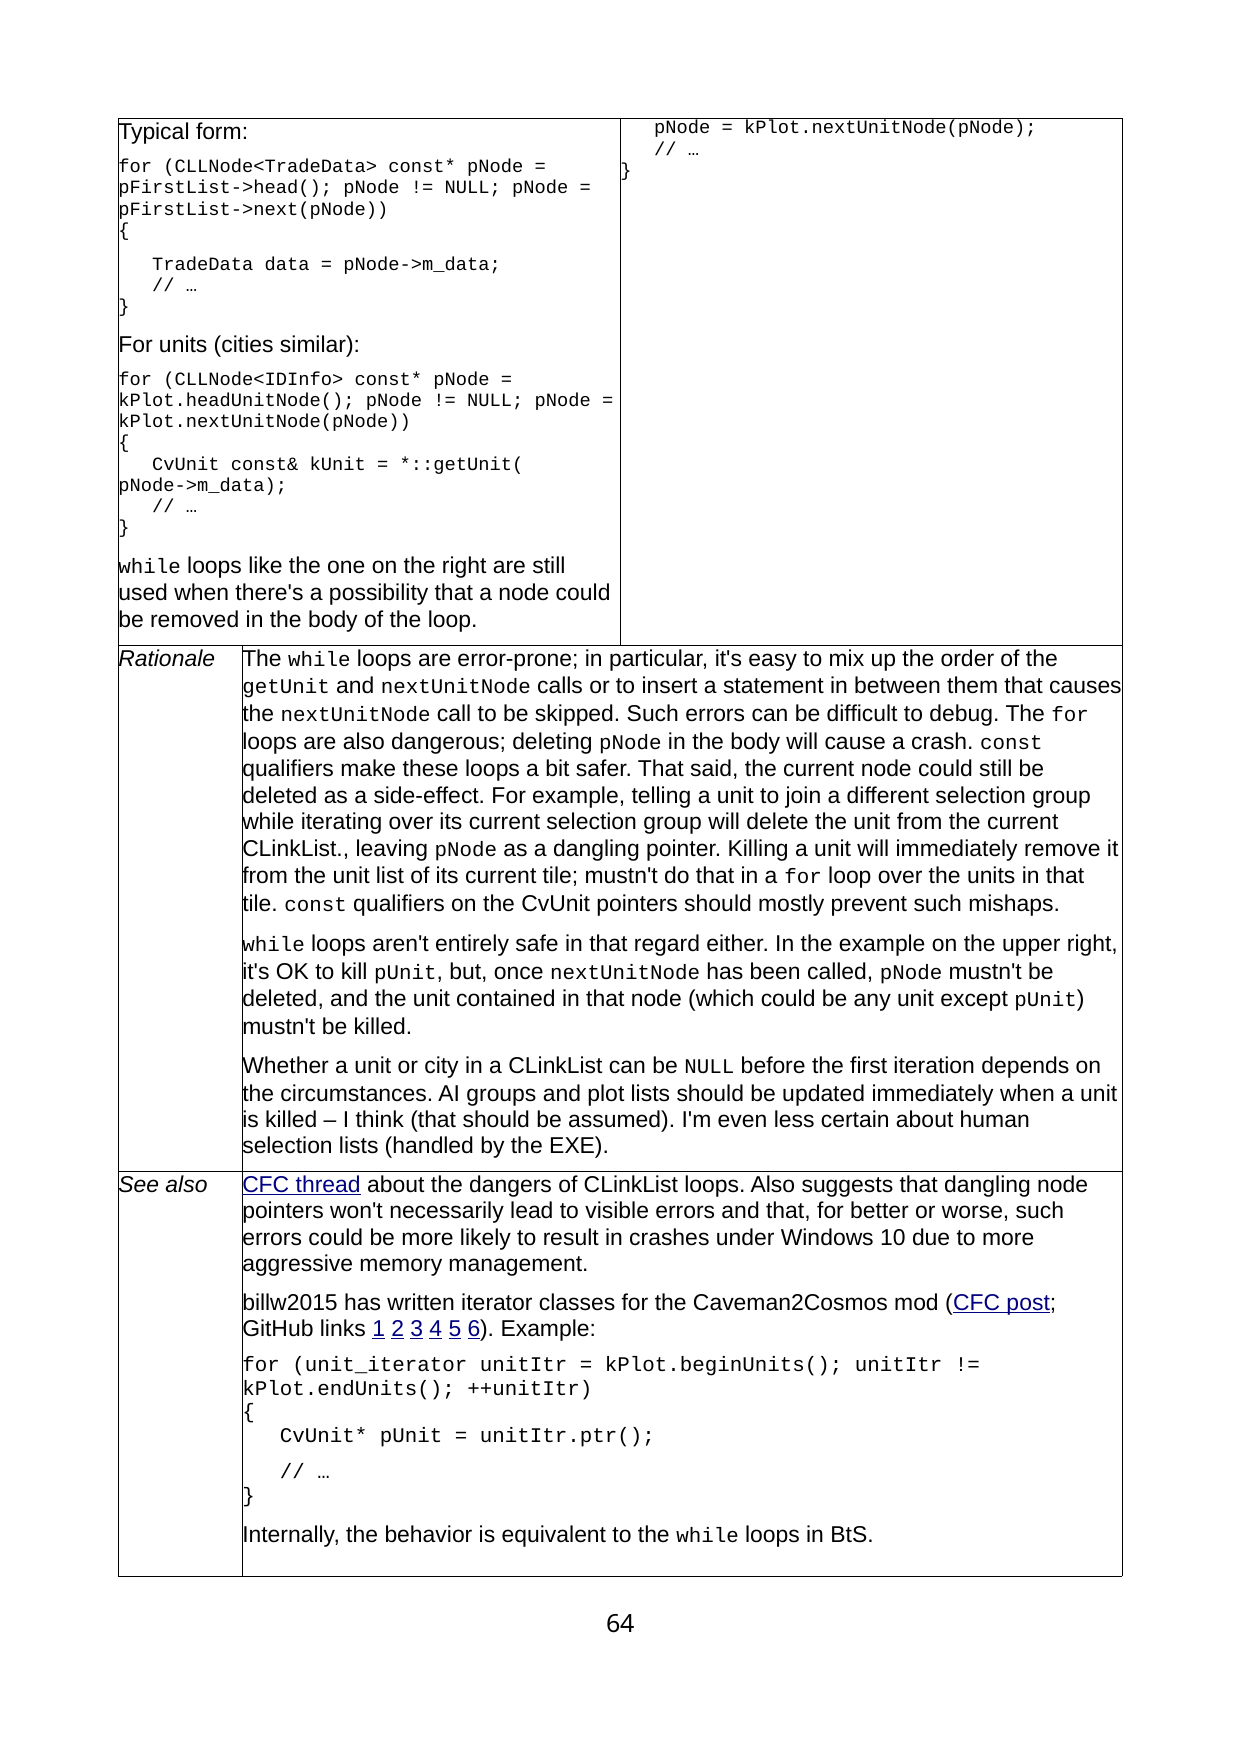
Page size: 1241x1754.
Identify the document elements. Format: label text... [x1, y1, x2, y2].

table_cell Rationale [119, 646, 242, 1171]
table_cell Typical form: for (CLLNode<TradeData> const* pNode = pFirstList->head(); pNode != NULL; pNode = pFirstList->next(pNode)) { TradeData data = pNode->m_data; // … } For units (cities similar): for (CLLNode<IDInfo> const* pNode = kPlot.headUnitNode(); pNode != NULL; pNode = kPlot.nextUnitNode(pNode)) { CvUnit const& kUnit = *::getUnit( pNode->m_data); // … } while loops like the one on the right are still used when there's a possibility that a node could be removed in the body of the loop. [119, 119, 620, 644]
table_cell pNode = kPlot.nextUnitNode(pNode); // … } [621, 119, 1122, 644]
table_cell See also [119, 1172, 242, 1576]
table_cell The while loops are error-prone; in particular, it's easy to mix up the order of the getUnit and nextUnitNode calls or to insert a statement in between them that causes the nextUnitNode call to be skipped. Such errors can be difficult to debug. The for loops are also dangerous; deleting pNode in the body will cause a crash. const qualifiers make these loops a bit safer. That said, the current node could still be deleted as a side-effect. For example, telling a unit to join a different selection group while iterating over its current selection group will delete the unit from the current CLinkList., leaving pNode as a dangling pointer. Killing a unit will immediately remove it from the unit list of its current tile; mustn't do that in a for loop over the units in that tile. const qualifiers on the CvUnit pointers should mostly prevent such mishaps. while loops aren't entirely safe in that regard either. In the example on the upper right, it's OK to kill pUnit, but, once nextUnitNode has been called, pNode mustn't be deleted, and the unit contained in that node (which could be any unit except pUnit) mustn't be killed. Whether a unit or city in a CLinkList can be NULL before the first iteration depends on the circumstances. AI groups and plot lists should be updated immediately when a unit is killed – I think (that should be assumed). I'm even less certain about human selection lists (handled by the EXE). [243, 646, 1122, 1171]
table_cell CFC thread about the dangers of CLinkList loops. Also suggests that dangling node pointers won't necessarily lead to visible errors and that, for better or worse, such errors could be more likely to result in crashes under Windows 10 due to more aggressive memory management. billw2015 has written iterator classes for the Caveman2Cosmos mod (CFC post; GitHub links 1 2 3 4 5 6). Example: for (unit_iterator unitItr = kPlot.beginUnits(); unitItr != kPlot.endUnits(); ++unitItr) { CvUnit* pUnit = unitItr.ptr(); // … } Internally, the behavior is equivalent to the while loops in BtS. [243, 1172, 1122, 1576]
